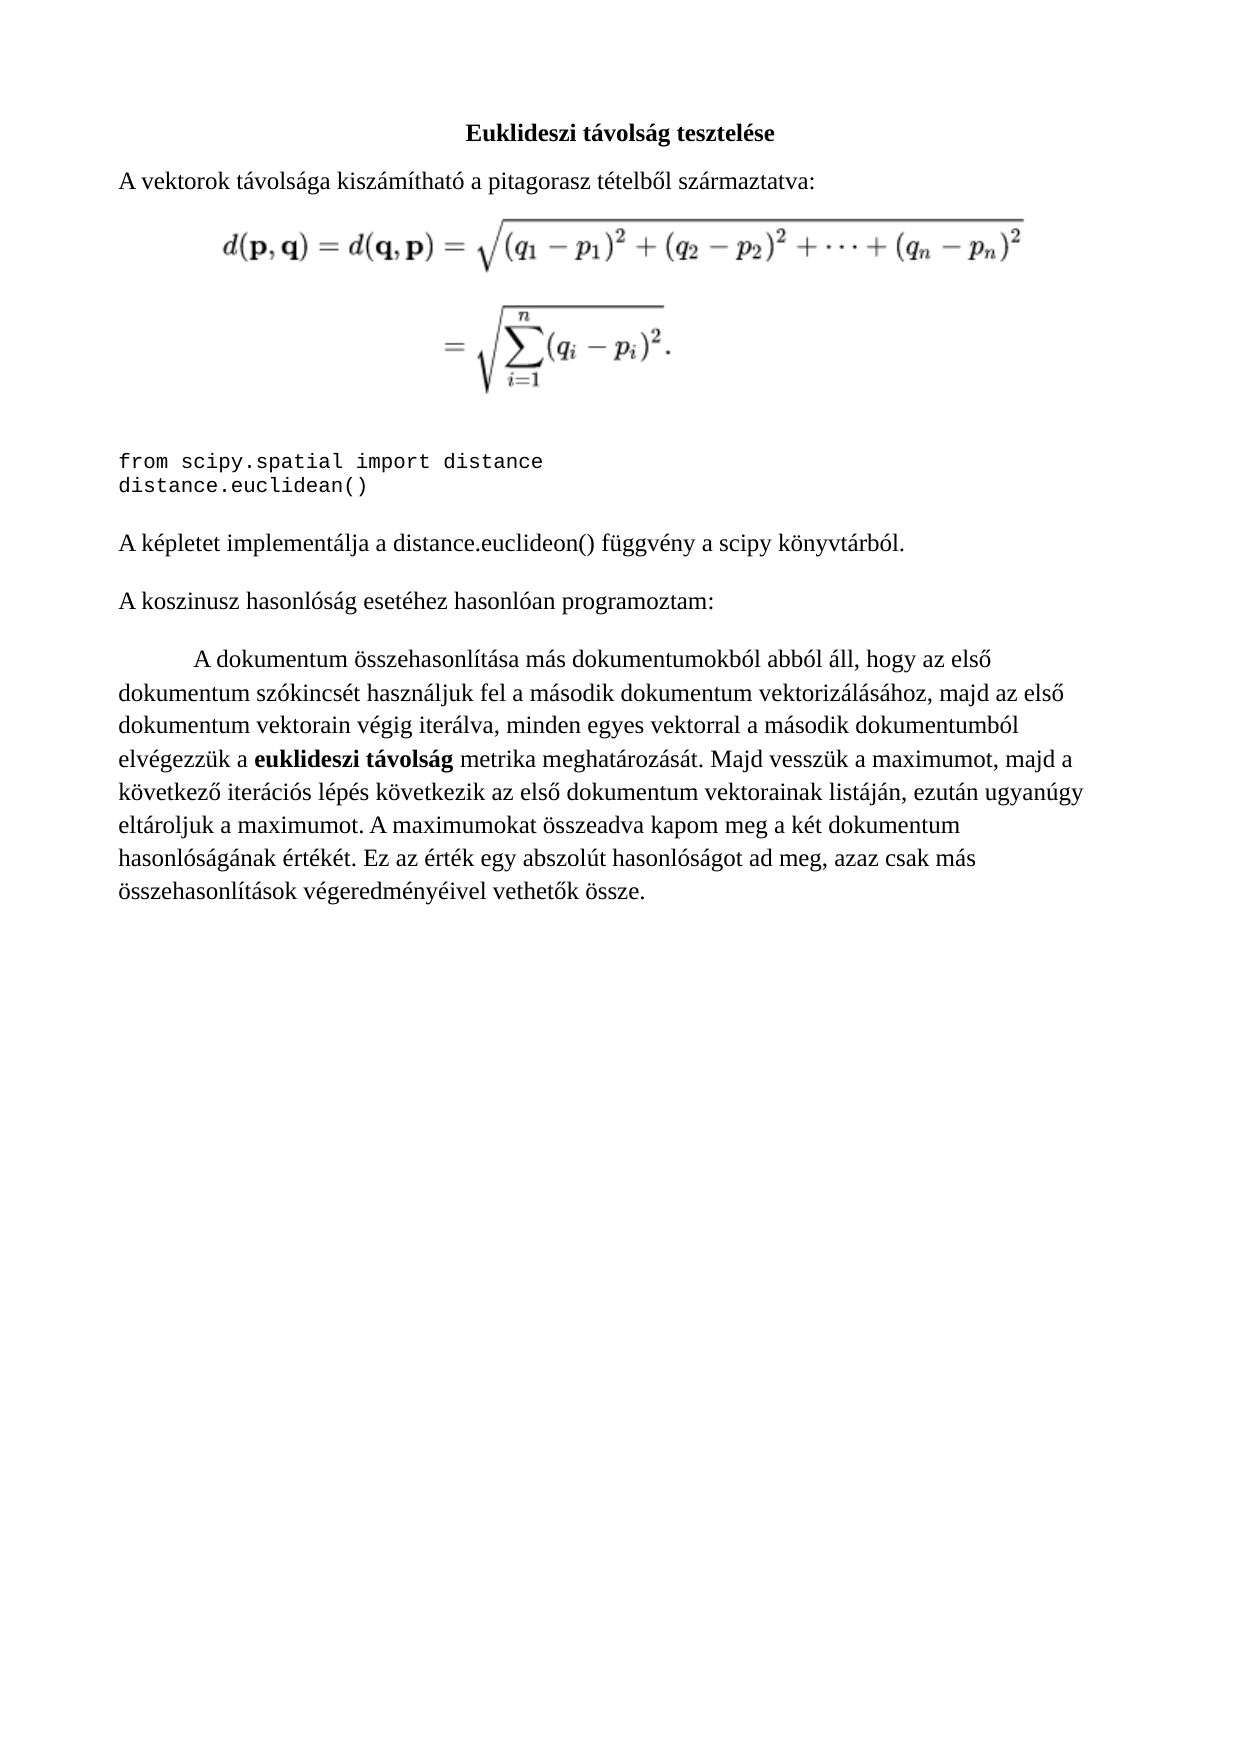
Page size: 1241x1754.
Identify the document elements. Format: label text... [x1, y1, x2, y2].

text A dokumentum összehasonlítása más dokumentumokból abból áll, hogy az első dokumentum szókincsét használjuk fel a második dokumentum vektorizálásához, majd az első dokumentum vektorain végig iterálva, minden egyes vektorral a második dokumentumból elvégezzük a euklideszi távolság metrika meghatározását. Majd vesszük a maximumot, majd a következő iterációs lépés következik az első dokumentum vektorainak listáján, ezután ugyanúgy eltároljuk a maximumot. A maximumokat összeadva kapom meg a két dokumentum hasonlóságának értékét. Ez az érték egy abszolút hasonlóságot ad meg, azaz csak más összehasonlítások végeredményéivel vethetők össze. [118, 644, 1122, 904]
text from scipy.spatial import distance [118, 451, 1122, 475]
text A vektorok távolsága kiszámítható a pitagorasz tételből származtatva: [118, 166, 1122, 194]
picture [209, 213, 1032, 400]
text distance.euclidean() [118, 475, 1122, 499]
text A képletet implementálja a distance.euclideon() függvény a scipy könyvtárból. [118, 528, 1122, 557]
text A koszinusz hasonlóság esetéhez hasonlóan programoztam: [118, 586, 1122, 615]
text Euklideszi távolság tesztelése [118, 118, 1122, 147]
